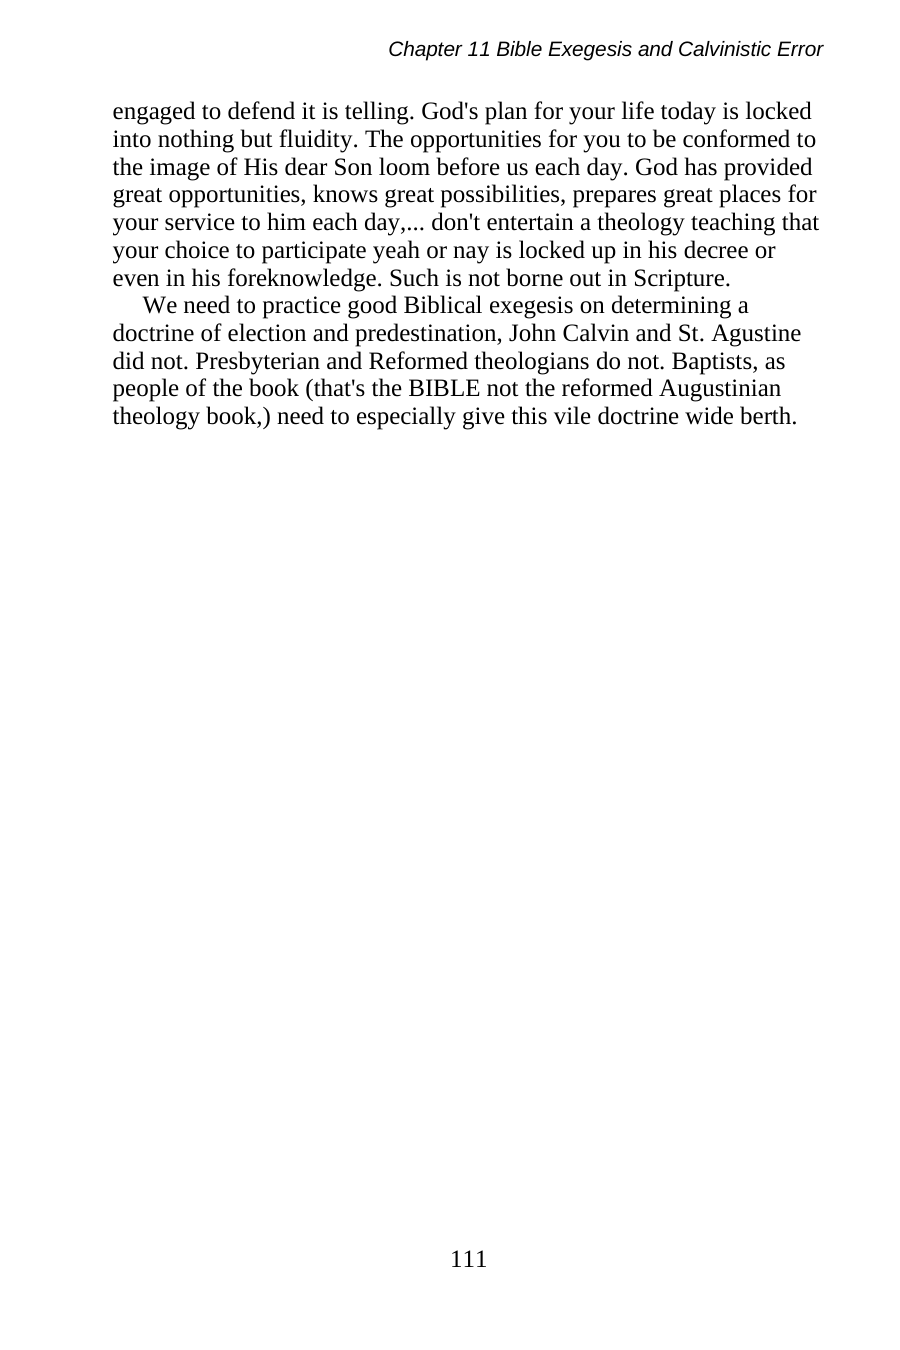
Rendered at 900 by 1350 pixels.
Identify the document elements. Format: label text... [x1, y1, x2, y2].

text We need to practice good Biblical exegesis on determining a doctrine of election and predestination, John Calvin and St. Agustine did not. Presbyterian and Reformed theologians do not. Baptists, as people of the book (that's the BIBLE not the reformed Augustinian theology book,) need to especially give this vile doctrine wide berth. [112, 291, 825, 430]
text engaged to defend it is telling. God's plan for your life today is locked into nothing but fluidity. The opportunities for you to be conformed to the image of His dear Son loom before us each day. God has provided great opportunities, knows great possibilities, prepares great places for your service to him each day,... don't entertain a theology teaching that your choice to participate yeah or nay is locked up in his decree or even in his foreknowledge. Such is not borne out in Scripture. [112, 97, 825, 291]
